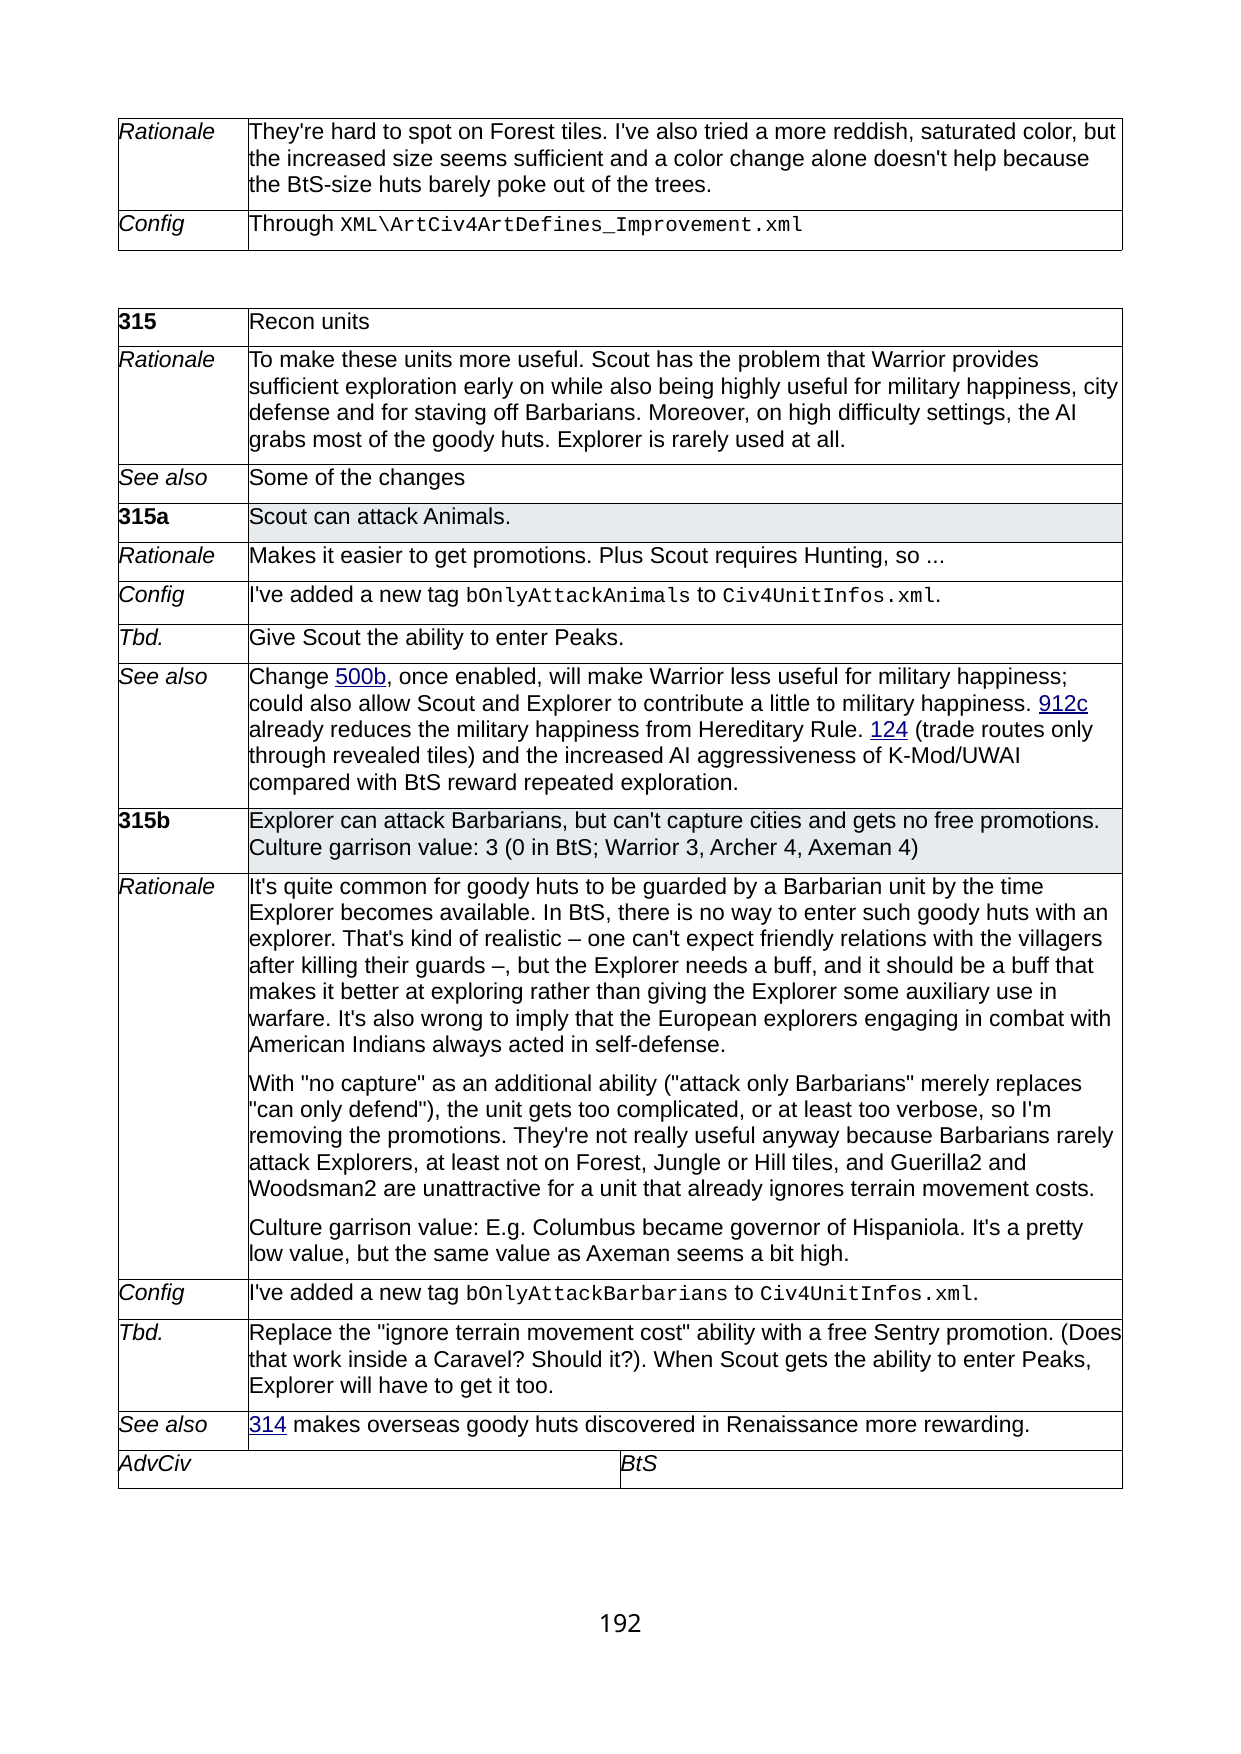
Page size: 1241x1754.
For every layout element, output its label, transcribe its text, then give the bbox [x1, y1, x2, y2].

table_cell Explorer can attack Barbarians, but can't capture cities and gets no free promotions. Culture garrison value: 3 (0 in BtS; Warrior 3, Archer 4, Axeman 4) [249, 809, 1122, 873]
table_cell It's quite common for goody huts to be guarded by a Barbarian unit by the time Explorer becomes available. In BtS, there is no way to enter such goody huts with an explorer. That's kind of realistic – one can't expect friendly relations with the villagers after killing their guards –, but the Explorer needs a buff, and it should be a buff that makes it better at exploring rather than giving the Explorer some auxiliary use in warfare. It's also wrong to imply that the European explorers engaging in combat with American Indians always acted in self-defense. With "no capture" as an additional ability ("attack only Barbarians" merely replaces "can only defend"), the unit gets too complicated, or at least too verbose, so I'm removing the promotions. They're not really useful anyway because Barbarians rarely attack Explorers, at least not on Forest, Jungle or Hill tiles, and Guerilla2 and Woodsman2 are unattractive for a unit that already ignores terrain movement costs. Culture garrison value: E.g. Columbus became governor of Hispaniola. It's a pretty low value, but the same value as Axeman seems a bit high. [249, 874, 1122, 1279]
table_cell Rationale [119, 874, 248, 1279]
table_cell Config [119, 211, 248, 250]
table_cell BtS [621, 1451, 1122, 1488]
table_cell Rationale [119, 119, 248, 210]
table_cell Scout can attack Animals. [249, 504, 1122, 542]
table_cell Replace the "ignore terrain movement cost" ability with a free Sentry promotion. (Does that work inside a Caravel? Should it?). When Scout gets the ability to enter Peaks, Explorer will have to get it too. [249, 1320, 1122, 1411]
table_cell Config [119, 1280, 248, 1319]
table_cell 315a [119, 504, 248, 542]
table_cell Tbd. [119, 1320, 248, 1411]
table_cell Change 500b, once enabled, will make Warrior less useful for military happiness; could also allow Scout and Explorer to contribute a little to military happiness. 912c already reduces the military happiness from Hereditary Rule. 124 (trade routes only through revealed tiles) and the increased AI aggressiveness of K-Mod/UWAI compared with BtS reward repeated exploration. [249, 664, 1122, 807]
table_cell Makes it easier to get promotions. Plus Scout requires Hunting, so ... [249, 543, 1122, 581]
table_cell I've added a new tag bOnlyAttackBarbarians to Civ4UnitInfos.xml. [249, 1280, 1122, 1319]
table_cell Give Scout the ability to enter Peaks. [249, 625, 1122, 663]
table_cell See also [119, 465, 248, 503]
table_cell Rationale [119, 347, 248, 464]
table_cell Rationale [119, 543, 248, 581]
table_cell 314 makes overseas goody huts discovered in Renaissance more rewarding. [249, 1412, 1122, 1449]
table_cell To make these units more useful. Scout has the problem that Warrior provides sufficient exploration early on while also being highly useful for military happiness, city defense and for staving off Barbarians. Moreover, on high difficulty settings, the AI grabs most of the goody huts. Explorer is rarely used at all. [249, 347, 1122, 464]
table_cell Config [119, 582, 248, 624]
table_cell Through XML\ArtCiv4ArtDefines_Improvement.xml [249, 211, 1122, 250]
table_cell Tbd. [119, 625, 248, 663]
table_cell See also [119, 1412, 248, 1449]
table_cell They're hard to spot on Forest tiles. I've also tried a more reddish, saturated color, but the increased size seems sufficient and a color change alone doesn't help because the BtS-size huts barely poke out of the trees. [249, 119, 1122, 210]
table_cell I've added a new tag bOnlyAttackAnimals to Civ4UnitInfos.xml. [249, 582, 1122, 624]
table_cell See also [119, 664, 248, 807]
table_header Recon units [249, 309, 1122, 346]
table_cell AdvCiv [119, 1451, 620, 1488]
table_cell Some of the changes [249, 465, 1122, 503]
table_cell 315b [119, 809, 248, 873]
table_header 315 [119, 309, 248, 346]
